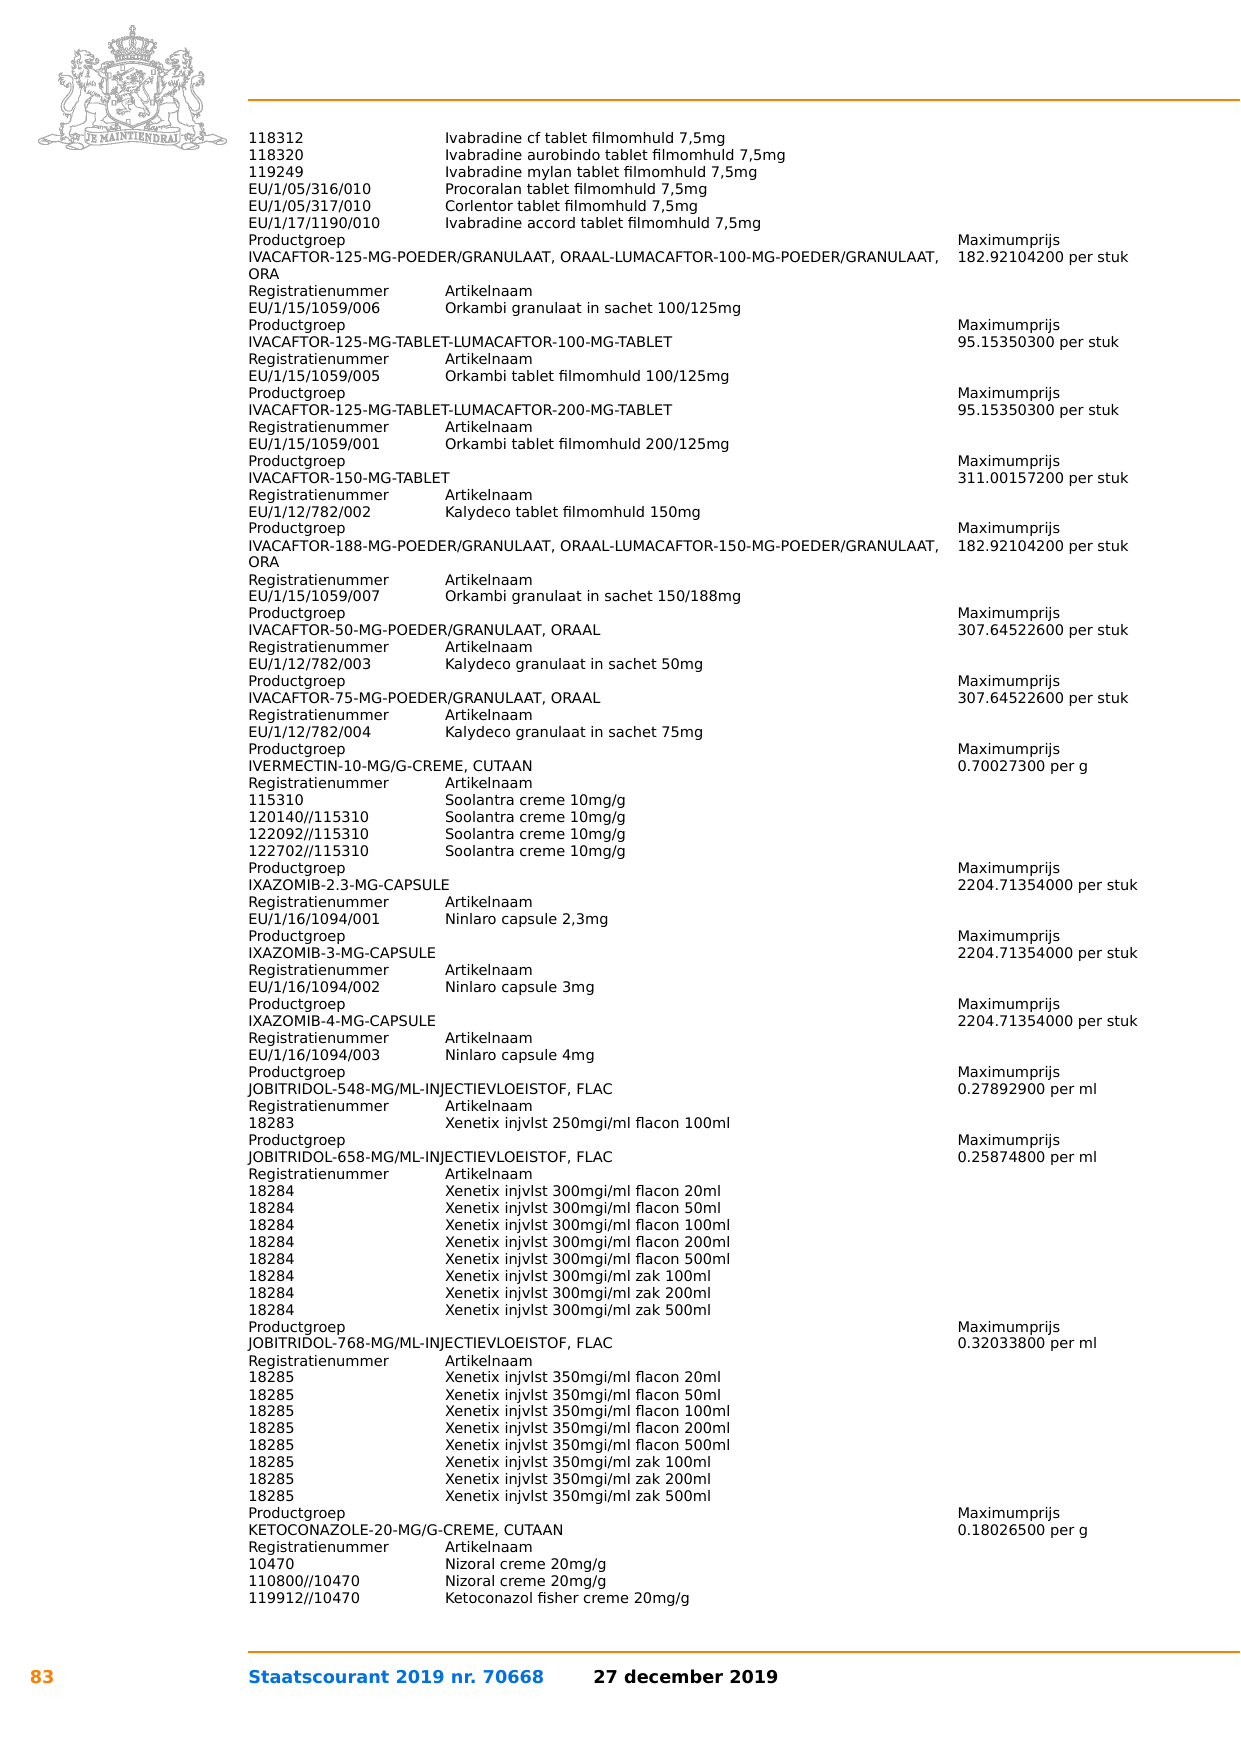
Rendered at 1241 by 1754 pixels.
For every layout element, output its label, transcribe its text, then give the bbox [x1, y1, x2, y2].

table_cell Xenetix injvlst 300mgi/ml flacon 20ml [439, 1183, 951, 1199]
table_cell Productgroep [248, 453, 439, 469]
table_cell 18285 [248, 1403, 439, 1420]
table_cell [951, 1200, 1163, 1217]
table_cell [951, 792, 1163, 809]
table_cell Xenetix injvlst 350mgi/ml zak 200ml [439, 1471, 951, 1488]
table_cell IVACAFTOR-125-MG-TABLET-LUMACAFTOR-100-MG-TABLET [248, 334, 951, 351]
table_cell [439, 996, 951, 1013]
table_cell [951, 419, 1163, 436]
table_cell Ninlaro capsule 4mg [439, 1047, 951, 1064]
table_cell Registratienummer [248, 486, 439, 503]
table_cell EU/1/12/782/003 [248, 656, 439, 673]
table_cell Orkambi granulaat in sachet 100/125mg [439, 300, 951, 317]
table_cell Productgroep [248, 1132, 439, 1149]
table_cell EU/1/16/1094/003 [248, 1047, 439, 1064]
table_cell Artikelnaam [439, 351, 951, 368]
table_cell Maximumprijs [951, 996, 1163, 1013]
table_cell Xenetix injvlst 300mgi/ml flacon 500ml [439, 1251, 951, 1267]
table_cell Xenetix injvlst 300mgi/ml zak 200ml [439, 1285, 951, 1301]
table_cell Maximumprijs [951, 605, 1163, 622]
table_cell Maximumprijs [951, 741, 1163, 758]
table_cell Registratienummer [248, 639, 439, 656]
table_cell 18284 [248, 1285, 439, 1301]
table_cell [951, 571, 1163, 588]
table_cell Registratienummer [248, 283, 439, 300]
table_cell Artikelnaam [439, 1539, 951, 1556]
table_cell EU/1/16/1094/001 [248, 911, 439, 928]
table_cell [951, 826, 1163, 843]
table_cell Xenetix injvlst 300mgi/ml flacon 100ml [439, 1217, 951, 1233]
table_cell Orkambi tablet filmomhuld 200/125mg [439, 436, 951, 452]
table_cell [951, 1115, 1163, 1132]
table_cell [439, 385, 951, 402]
table_cell Artikelnaam [439, 1098, 951, 1115]
table_cell Productgroep [248, 741, 439, 758]
table_cell JOBITRIDOL-658-MG/ML-INJECTIEVLOEISTOF, FLAC [248, 1149, 951, 1166]
table_cell [951, 588, 1163, 605]
table_cell Ivabradine cf tablet filmomhuld 7,5mg [439, 130, 951, 147]
table_cell 122702//115310 [248, 843, 439, 860]
table_cell Artikelnaam [439, 1030, 951, 1047]
table_cell Registratienummer [248, 1098, 439, 1115]
table_cell [439, 520, 951, 537]
table_cell IVERMECTIN-10-MG/G-CREME, CUTAAN [248, 758, 951, 775]
table_cell [951, 1098, 1163, 1115]
table_cell [951, 707, 1163, 724]
table_cell [951, 894, 1163, 911]
table_cell 120140//115310 [248, 809, 439, 826]
table_cell 10470 [248, 1556, 439, 1573]
table_cell KETOCONAZOLE-20-MG/G-CREME, CUTAAN [248, 1522, 951, 1539]
table_cell [439, 1132, 951, 1149]
table_cell Maximumprijs [951, 232, 1163, 249]
table_cell Soolantra creme 10mg/g [439, 843, 951, 860]
table_cell [439, 453, 951, 469]
table_cell [439, 1064, 951, 1081]
table_cell Xenetix injvlst 350mgi/ml zak 500ml [439, 1488, 951, 1505]
table_cell 118320 [248, 147, 439, 164]
table_cell [951, 911, 1163, 928]
table_cell [951, 1217, 1163, 1233]
table_cell [951, 215, 1163, 232]
table_cell Productgroep [248, 928, 439, 945]
table_cell [951, 181, 1163, 198]
table_cell [951, 1420, 1163, 1437]
table_cell 95.15350300 per stuk [951, 334, 1163, 351]
table_cell Maximumprijs [951, 673, 1163, 690]
table_cell [951, 1234, 1163, 1251]
table_cell Registratienummer [248, 962, 439, 979]
table_cell IXAZOMIB-4-MG-CAPSULE [248, 1013, 951, 1030]
table_cell [951, 1353, 1163, 1369]
table_cell 18285 [248, 1437, 439, 1454]
table_cell [951, 1047, 1163, 1064]
table_cell [439, 741, 951, 758]
picture [38, 25, 227, 150]
table_cell Artikelnaam [439, 1353, 951, 1369]
table_cell Soolantra creme 10mg/g [439, 809, 951, 826]
table_cell Artikelnaam [439, 283, 951, 300]
table_cell [951, 436, 1163, 452]
table_cell Artikelnaam [439, 775, 951, 792]
table_cell [951, 504, 1163, 520]
table_cell Artikelnaam [439, 571, 951, 588]
table_cell [951, 368, 1163, 384]
table_cell [951, 1285, 1163, 1301]
table_cell Xenetix injvlst 350mgi/ml flacon 500ml [439, 1437, 951, 1454]
table_cell 18285 [248, 1369, 439, 1386]
table_cell Xenetix injvlst 350mgi/ml flacon 20ml [439, 1369, 951, 1386]
table_cell EU/1/05/317/010 [248, 198, 439, 215]
table_cell 18284 [248, 1234, 439, 1251]
table_cell [951, 300, 1163, 317]
table_cell Soolantra creme 10mg/g [439, 792, 951, 809]
table_cell Productgroep [248, 385, 439, 402]
table_cell [951, 351, 1163, 368]
table_cell Maximumprijs [951, 453, 1163, 469]
table_cell IXAZOMIB-2.3-MG-CAPSULE [248, 877, 951, 894]
table_cell Artikelnaam [439, 962, 951, 979]
table_cell Nizoral creme 20mg/g [439, 1556, 951, 1573]
table_cell Maximumprijs [951, 928, 1163, 945]
table_cell [439, 232, 951, 249]
table_cell IVACAFTOR-150-MG-TABLET [248, 470, 951, 486]
table_cell 18284 [248, 1217, 439, 1233]
table_cell IVACAFTOR-125-MG-TABLET-LUMACAFTOR-200-MG-TABLET [248, 402, 951, 418]
table_cell 18285 [248, 1386, 439, 1403]
table_cell Productgroep [248, 1505, 439, 1522]
table_cell 115310 [248, 792, 439, 809]
table_cell Corlentor tablet filmomhuld 7,5mg [439, 198, 951, 215]
table_cell Registratienummer [248, 571, 439, 588]
table_cell Registratienummer [248, 1353, 439, 1369]
table_cell Registratienummer [248, 1539, 439, 1556]
table_cell EU/1/05/316/010 [248, 181, 439, 198]
table_cell Procoralan tablet filmomhuld 7,5mg [439, 181, 951, 198]
table_cell [439, 928, 951, 945]
table_cell Orkambi granulaat in sachet 150/188mg [439, 588, 951, 605]
table_cell [951, 283, 1163, 300]
table_cell 0.27892900 per ml [951, 1081, 1163, 1098]
table_cell 18283 [248, 1115, 439, 1132]
table_cell [439, 317, 951, 334]
table_cell Kalydeco tablet filmomhuld 150mg [439, 504, 951, 520]
table_cell 122092//115310 [248, 826, 439, 843]
table_cell [951, 843, 1163, 860]
table_cell Ketoconazol fisher creme 20mg/g [439, 1590, 951, 1607]
table_cell Productgroep [248, 996, 439, 1013]
table_cell [951, 1488, 1163, 1505]
table_cell [439, 605, 951, 622]
table_cell 0.25874800 per ml [951, 1149, 1163, 1166]
table_cell Productgroep [248, 673, 439, 690]
table_cell 0.70027300 per g [951, 758, 1163, 775]
table_cell Productgroep [248, 605, 439, 622]
table_cell 0.32033800 per ml [951, 1335, 1163, 1352]
table_cell 118312 [248, 130, 439, 147]
table_cell 2204.71354000 per stuk [951, 877, 1163, 894]
table_cell IXAZOMIB-3-MG-CAPSULE [248, 945, 951, 962]
table_cell Maximumprijs [951, 1064, 1163, 1081]
table_cell [439, 1319, 951, 1335]
table_cell 307.64522600 per stuk [951, 622, 1163, 639]
table_cell Registratienummer [248, 1030, 439, 1047]
table_cell 18284 [248, 1183, 439, 1199]
table_cell Nizoral creme 20mg/g [439, 1573, 951, 1590]
table_cell [951, 979, 1163, 996]
table_cell Maximumprijs [951, 1132, 1163, 1149]
table_cell [951, 1301, 1163, 1318]
table_cell 110800//10470 [248, 1573, 439, 1590]
table_cell 0.18026500 per g [951, 1522, 1163, 1539]
table_cell [951, 1268, 1163, 1284]
table_cell Productgroep [248, 860, 439, 877]
table_cell Ninlaro capsule 2,3mg [439, 911, 951, 928]
table_cell Registratienummer [248, 894, 439, 911]
table_cell Registratienummer [248, 707, 439, 724]
table_cell 311.00157200 per stuk [951, 470, 1163, 486]
table_cell 182.92104200 per stuk [951, 249, 1163, 283]
table_cell 18284 [248, 1200, 439, 1217]
table_cell [951, 1183, 1163, 1199]
table_cell [951, 198, 1163, 215]
table_cell [951, 1166, 1163, 1183]
table_cell [951, 1454, 1163, 1471]
table_cell Registratienummer [248, 1166, 439, 1183]
table_cell IVACAFTOR-75-MG-POEDER/GRANULAAT, ORAAL [248, 690, 951, 707]
table_cell [951, 1369, 1163, 1386]
table_cell IVACAFTOR-50-MG-POEDER/GRANULAAT, ORAAL [248, 622, 951, 639]
table_cell Xenetix injvlst 350mgi/ml flacon 50ml [439, 1386, 951, 1403]
table_cell Xenetix injvlst 300mgi/ml flacon 200ml [439, 1234, 951, 1251]
table_cell Ivabradine aurobindo tablet filmomhuld 7,5mg [439, 147, 951, 164]
table_cell [951, 1030, 1163, 1047]
table_cell [951, 1386, 1163, 1403]
table_cell 18284 [248, 1268, 439, 1284]
table_cell 182.92104200 per stuk [951, 538, 1163, 571]
table_cell IVACAFTOR-188-MG-POEDER/GRANULAAT, ORAAL-LUMACAFTOR-150-MG-POEDER/GRANULAAT, ORA [248, 538, 951, 571]
table_cell Xenetix injvlst 350mgi/ml flacon 200ml [439, 1420, 951, 1437]
table_cell Artikelnaam [439, 1166, 951, 1183]
table_cell 307.64522600 per stuk [951, 690, 1163, 707]
table_cell EU/1/12/782/002 [248, 504, 439, 520]
table_cell Artikelnaam [439, 707, 951, 724]
table_cell Registratienummer [248, 351, 439, 368]
table_cell Maximumprijs [951, 860, 1163, 877]
table_cell Kalydeco granulaat in sachet 50mg [439, 656, 951, 673]
table_cell Productgroep [248, 232, 439, 249]
table_cell 18284 [248, 1251, 439, 1267]
table_cell [951, 1556, 1163, 1573]
table_cell Ivabradine mylan tablet filmomhuld 7,5mg [439, 164, 951, 181]
table_cell EU/1/15/1059/006 [248, 300, 439, 317]
table_cell Xenetix injvlst 300mgi/ml zak 100ml [439, 1268, 951, 1284]
table_cell 18285 [248, 1488, 439, 1505]
table_cell Xenetix injvlst 300mgi/ml zak 500ml [439, 1301, 951, 1318]
table_cell Soolantra creme 10mg/g [439, 826, 951, 843]
table_cell EU/1/15/1059/007 [248, 588, 439, 605]
table_cell Artikelnaam [439, 486, 951, 503]
table_cell Productgroep [248, 1319, 439, 1335]
table_cell [439, 860, 951, 877]
table_cell JOBITRIDOL-548-MG/ML-INJECTIEVLOEISTOF, FLAC [248, 1081, 951, 1098]
table_cell [951, 164, 1163, 181]
table_cell [951, 724, 1163, 741]
table_cell 95.15350300 per stuk [951, 402, 1163, 418]
table_cell [951, 656, 1163, 673]
table_cell [439, 1505, 951, 1522]
table_cell [951, 962, 1163, 979]
table_cell Productgroep [248, 520, 439, 537]
table_cell EU/1/17/1190/010 [248, 215, 439, 232]
table_cell Maximumprijs [951, 317, 1163, 334]
table_cell Maximumprijs [951, 1319, 1163, 1335]
table_cell EU/1/12/782/004 [248, 724, 439, 741]
table_cell [951, 809, 1163, 826]
table_cell 18285 [248, 1454, 439, 1471]
table_cell Maximumprijs [951, 520, 1163, 537]
table_cell Xenetix injvlst 300mgi/ml flacon 50ml [439, 1200, 951, 1217]
table_cell Kalydeco granulaat in sachet 75mg [439, 724, 951, 741]
table_cell Ivabradine accord tablet filmomhuld 7,5mg [439, 215, 951, 232]
table_cell JOBITRIDOL-768-MG/ML-INJECTIEVLOEISTOF, FLAC [248, 1335, 951, 1352]
table_cell EU/1/15/1059/005 [248, 368, 439, 384]
table_cell [951, 775, 1163, 792]
table_cell Xenetix injvlst 250mgi/ml flacon 100ml [439, 1115, 951, 1132]
table_cell 119912//10470 [248, 1590, 439, 1607]
table_cell Productgroep [248, 1064, 439, 1081]
table_cell [951, 486, 1163, 503]
table_cell Maximumprijs [951, 1505, 1163, 1522]
table_cell Artikelnaam [439, 639, 951, 656]
table_cell [951, 1437, 1163, 1454]
table_cell Orkambi tablet filmomhuld 100/125mg [439, 368, 951, 384]
table_cell Xenetix injvlst 350mgi/ml zak 100ml [439, 1454, 951, 1471]
table_cell 18285 [248, 1420, 439, 1437]
table_cell [439, 673, 951, 690]
table_cell 18284 [248, 1301, 439, 1318]
table_cell Registratienummer [248, 775, 439, 792]
table_cell [951, 639, 1163, 656]
table_cell IVACAFTOR-125-MG-POEDER/GRANULAAT, ORAAL-LUMACAFTOR-100-MG-POEDER/GRANULAAT, ORA [248, 249, 951, 283]
table_cell EU/1/15/1059/001 [248, 436, 439, 452]
table_cell [951, 1403, 1163, 1420]
table_cell [951, 1251, 1163, 1267]
table_cell 2204.71354000 per stuk [951, 945, 1163, 962]
table_cell 18285 [248, 1471, 439, 1488]
table_cell [951, 1573, 1163, 1590]
table_cell Ninlaro capsule 3mg [439, 979, 951, 996]
table_cell Artikelnaam [439, 419, 951, 436]
table_cell [951, 1539, 1163, 1556]
table_cell 119249 [248, 164, 439, 181]
table_cell Productgroep [248, 317, 439, 334]
table_cell EU/1/16/1094/002 [248, 979, 439, 996]
table_cell [951, 1471, 1163, 1488]
table_cell 2204.71354000 per stuk [951, 1013, 1163, 1030]
table_cell [951, 1590, 1163, 1607]
table_cell Artikelnaam [439, 894, 951, 911]
table_cell [951, 130, 1163, 147]
table_cell Maximumprijs [951, 385, 1163, 402]
table_cell Registratienummer [248, 419, 439, 436]
table_cell [951, 147, 1163, 164]
table_cell Xenetix injvlst 350mgi/ml flacon 100ml [439, 1403, 951, 1420]
